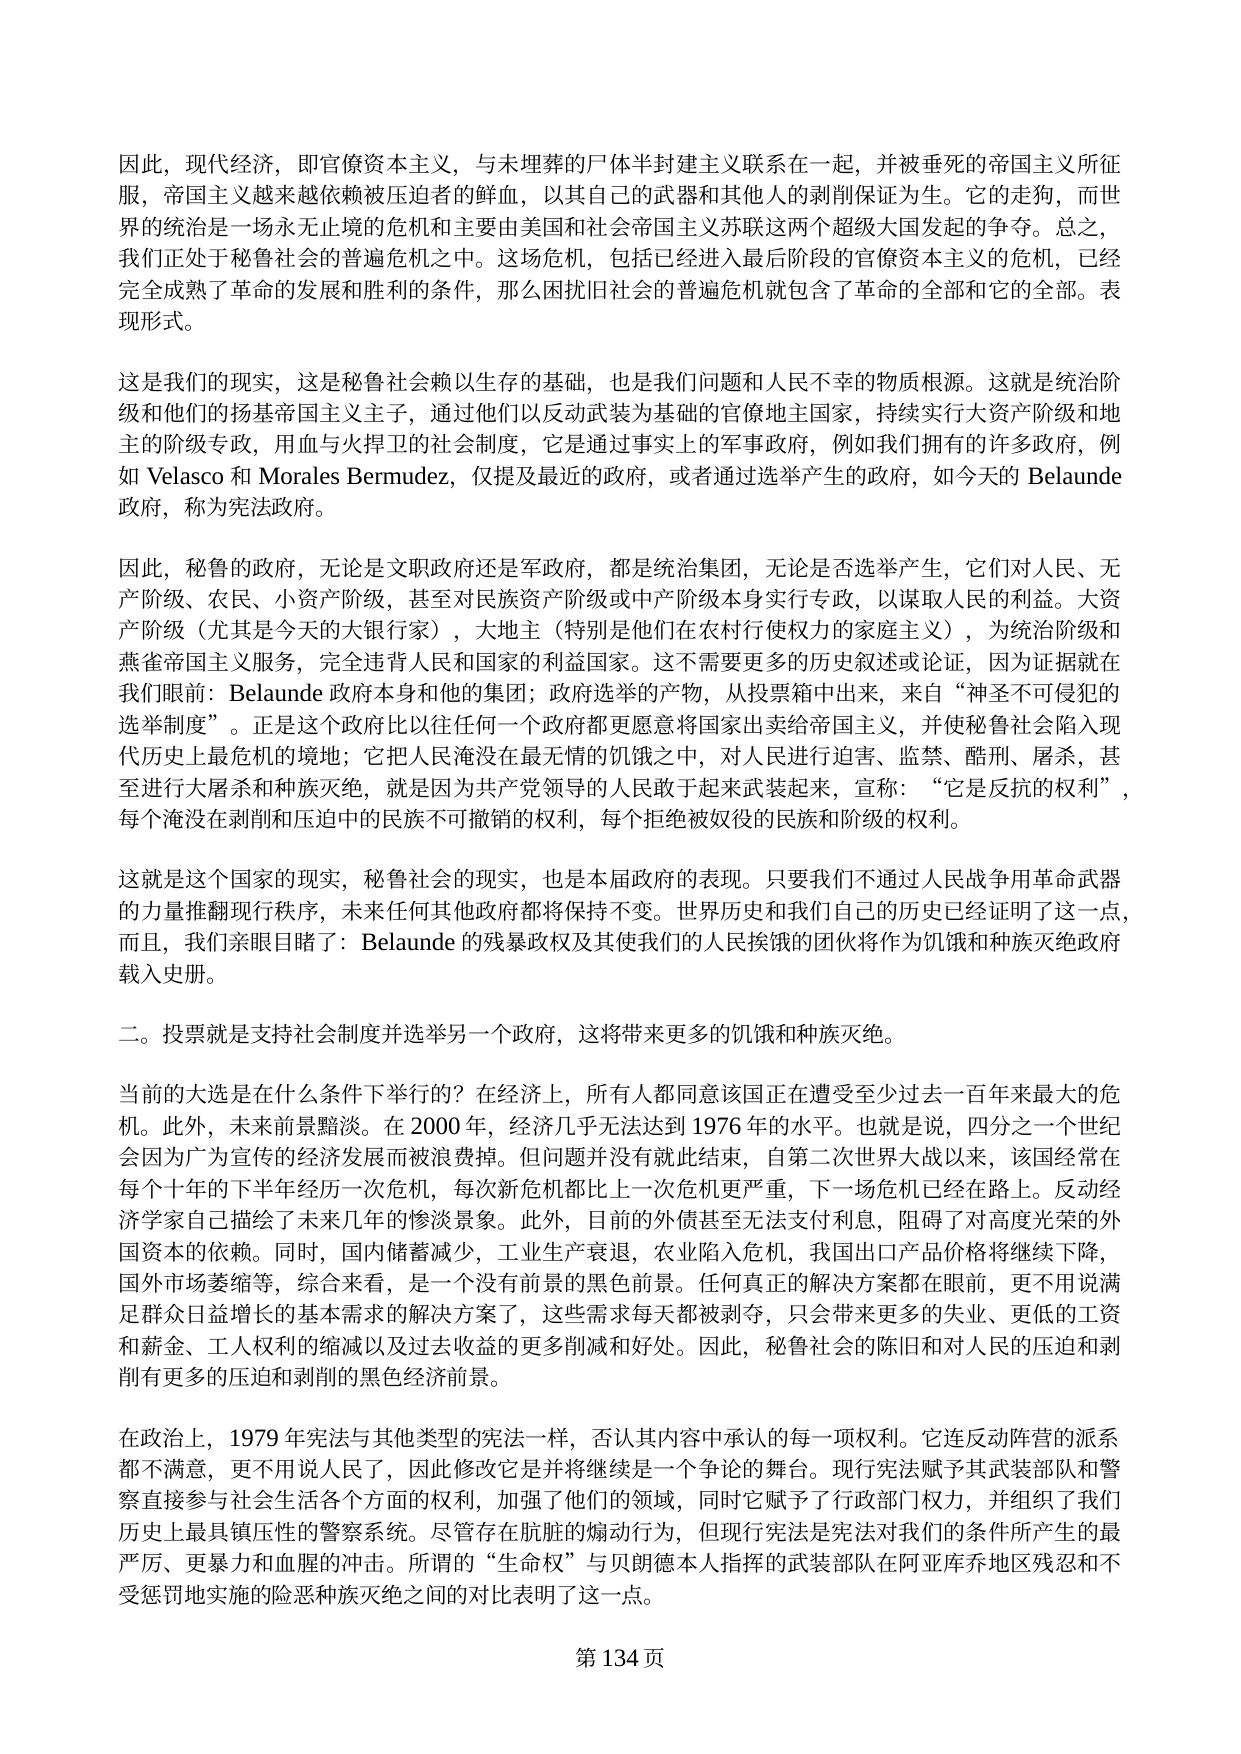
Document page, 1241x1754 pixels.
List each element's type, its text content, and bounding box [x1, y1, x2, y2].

text 在政治上，1979年宪法与其他类型的宪法一样，否认其内容中承认的每一项权利。它连反动阵营的派系都不满意，更不用说人民了，因此修改它是并将继续是一个争论的舞台。现行宪法赋予其武装部队和警察直接参与社会生活各个方面的权利，加强了他们的领域，同时它赋予了行政部门权力，并组织了我们历史上最具镇压性的警察系统。尽管存在肮脏的煽动行为，但现行宪法是宪法对我们的条件所产生的最严厉、更暴力和血腥的冲击。所谓的“生命权”与贝朗德本人指挥的武装部队在阿亚库乔地区残忍和不受惩罚地实施的险恶种族灭绝之间的对比表明了这一点。 [118, 1421, 1122, 1609]
text 二。投票就是支持社会制度并选举另一个政府，这将带来更多的饥饿和种族灭绝。 [118, 1017, 1122, 1049]
text 因此，秘鲁的政府，无论是文职政府还是军政府，都是统治集团，无论是否选举产生，它们对人民、无产阶级、农民、小资产阶级，甚至对民族资产阶级或中产阶级本身实行专政，以谋取人民的利益。大资产阶级（尤其是今天的大银行家），大地主（特别是他们在农村行使权力的家庭主义），为统治阶级和燕雀帝国主义服务，完全违背人民和国家的利益国家。这不需要更多的历史叙述或论证，因为证据就在我们眼前：Belaunde 政府本身和他的集团；政府选举的产物，从投票箱中出来，来自“神圣不可侵犯的选举制度”。正是这个政府比以往任何一个政府都更愿意将国家出卖给帝国主义，并使秘鲁社会陷入现代历史上最危机的境地；它把人民淹没在最无情的饥饿之中，对人民进行迫害、监禁、酷刑、屠杀，甚至进行大屠杀和种族灭绝，就是因为共产党领导的人民敢于起来武装起来，宣称：“它是反抗的权利”，每个淹没在剥削和压迫中的民族不可撤销的权利，每个拒绝被奴役的民族和阶级的权利。 [118, 551, 1122, 834]
text 因此，现代经济，即官僚资本主义，与未埋葬的尸体半封建主义联系在一起，并被垂死的帝国主义所征服，帝国主义越来越依赖被压迫者的鲜血，以其自己的武器和其他人的剥削保证为生。它的走狗，而世界的统治是一场永无止境的危机和主要由美国和社会帝国主义苏联这两个超级大国发起的争夺。总之，我们正处于秘鲁社会的普遍危机之中。这场危机，包括已经进入最后阶段的官僚资本主义的危机，已经完全成熟了革命的发展和胜利的条件，那么困扰旧社会的普遍危机就包含了革命的全部和它的全部。表现形式。 [118, 147, 1122, 336]
text 这就是这个国家的现实，秘鲁社会的现实，也是本届政府的表现。只要我们不通过人民战争用革命武器的力量推翻现行秩序，未来任何其他政府都将保持不变。世界历史和我们自己的历史已经证明了这一点，而且，我们亲眼目睹了：Belaunde 的残暴政权及其使我们的人民挨饿的团伙将作为饥饿和种族灭绝政府载入史册。 [118, 863, 1122, 988]
text 当前的大选是在什么条件下举行的？在经济上，所有人都同意该国正在遭受至少过去一百年来最大的危机。此外，未来前景黯淡。在2000年，经济几乎无法达到1976年的水平。也就是说，四分之一个世纪会因为广为宣传的经济发展而被浪费掉。但问题并没有就此结束，自第二次世界大战以来，该国经常在每个十年的下半年经历一次危机，每次新危机都比上一次危机更严重，下一场危机已经在路上。反动经济学家自己描绘了未来几年的惨淡景象。此外，目前的外债甚至无法支付利息，阻碍了对高度光荣的外国资本的依赖。同时，国内储蓄减少，工业生产衰退，农业陷入危机，我国出口产品价格将继续下降，国外市场萎缩等，综合来看，是一个没有前景的黑色前景。任何真正的解决方案都在眼前，更不用说满足群众日益增长的基本需求的解决方案了，这些需求每天都被剥夺，只会带来更多的失业、更低的工资和薪金、工人权利的缩减以及过去收益的更多削减和好处。因此，秘鲁社会的陈旧和对人民的压迫和剥削有更多的压迫和剥削的黑色经济前景。 [118, 1077, 1122, 1392]
text 这是我们的现实，这是秘鲁社会赖以生存的基础，也是我们问题和人民不幸的物质根源。这就是统治阶级和他们的扬基帝国主义主子，通过他们以反动武装为基础的官僚地主国家，持续实行大资产阶级和地主的阶级专政，用血与火捍卫的社会制度，它是通过事实上的军事政府，例如我们拥有的许多政府，例如 Velasco 和 Morales Bermudez，仅提及最近的政府，或者通过选举产生的政府，如今天的 Belaunde 政府，称为宪法政府。 [118, 365, 1122, 522]
